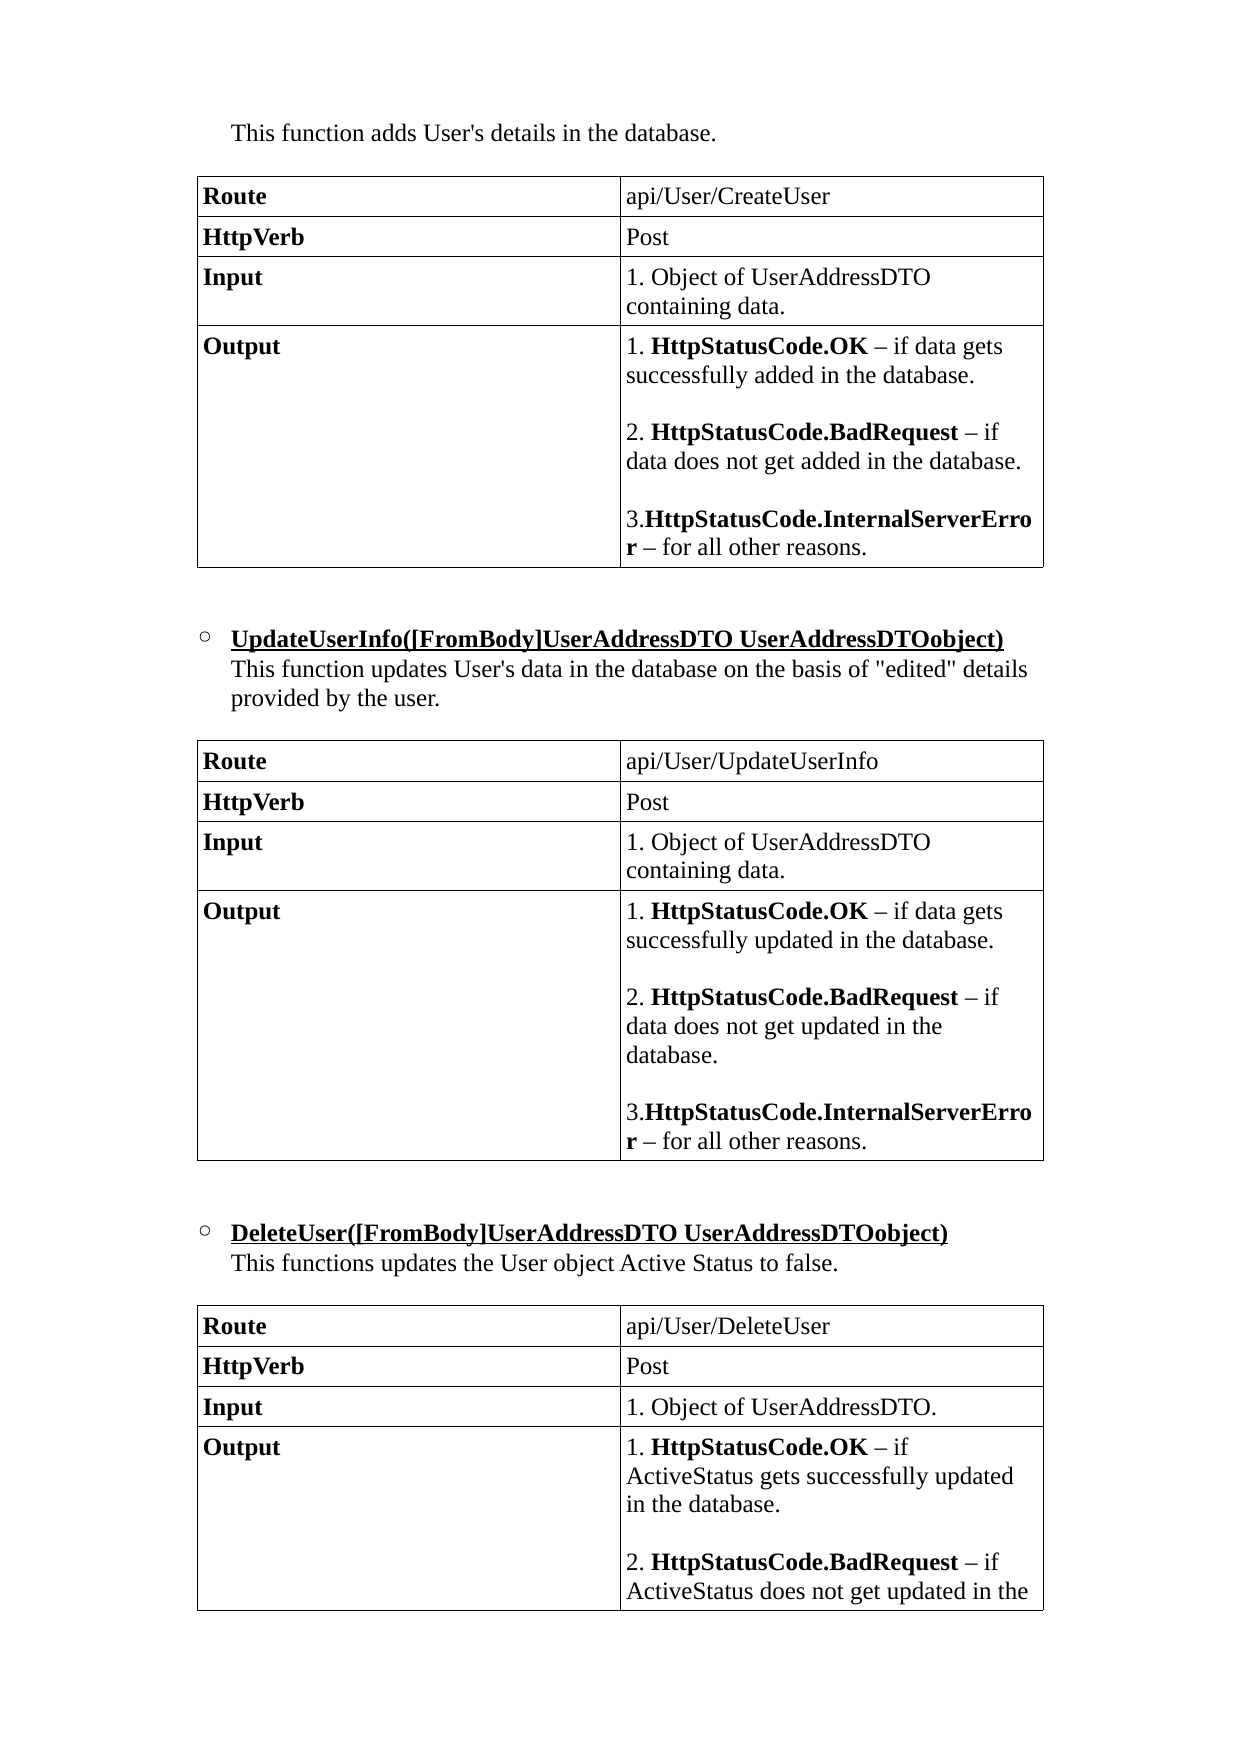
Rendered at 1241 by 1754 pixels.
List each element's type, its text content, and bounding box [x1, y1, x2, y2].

table_cell 1. Object of UserAddressDTO. [621, 1387, 1043, 1426]
table_cell Input [198, 257, 620, 325]
table_cell 1. Object of UserAddressDTO containing data. [621, 822, 1043, 890]
table_cell 1. HttpStatusCode.OK – if data gets successfully updated in the database. 2. HttpStatusCode.BadRequest – if data does not get updated in the database. 3.HttpStatusCode.InternalServerError – for all other reasons. [621, 891, 1043, 1160]
table_cell Post [621, 782, 1043, 821]
table_cell HttpVerb [198, 1347, 620, 1386]
table_cell Output [198, 326, 620, 567]
list This functions updates the User object Active Status to false. [193, 1248, 1122, 1276]
table_cell Input [198, 1387, 620, 1426]
table_header api/User/CreateUser [621, 177, 1043, 216]
table_cell 1. HttpStatusCode.OK – if data gets successfully added in the database. 2. HttpStatusCode.BadRequest – if data does not get added in the database. 3.HttpStatusCode.InternalServerError – for all other reasons. [621, 326, 1043, 567]
table_header Route [198, 741, 620, 781]
table_cell 1. Object of UserAddressDTO containing data. [621, 257, 1043, 325]
list This function adds User's details in the database. [193, 118, 1122, 147]
table_header api/User/DeleteUser [621, 1306, 1043, 1346]
table_cell Post [621, 217, 1043, 256]
table_cell HttpVerb [198, 782, 620, 821]
list DeleteUser([FromBody]UserAddressDTO UserAddressDTOobject) [193, 1218, 1122, 1248]
table_cell Input [198, 822, 620, 890]
table_header api/User/UpdateUserInfo [621, 741, 1043, 781]
list UpdateUserInfo([FromBody]UserAddressDTO UserAddressDTOobject) [193, 624, 1122, 654]
table_header Route [198, 177, 620, 216]
table_cell 1. HttpStatusCode.OK – if ActiveStatus gets successfully updated in the database. 2. HttpStatusCode.BadRequest – if ActiveStatus does not get updated in the [621, 1427, 1043, 1610]
table_cell Post [621, 1347, 1043, 1386]
table_header Route [198, 1306, 620, 1346]
list This function updates User's data in the database on the basis of "edited" details provided by the user. [193, 654, 1122, 712]
table_cell Output [198, 1427, 620, 1610]
table_cell Output [198, 891, 620, 1160]
table_cell HttpVerb [198, 217, 620, 256]
